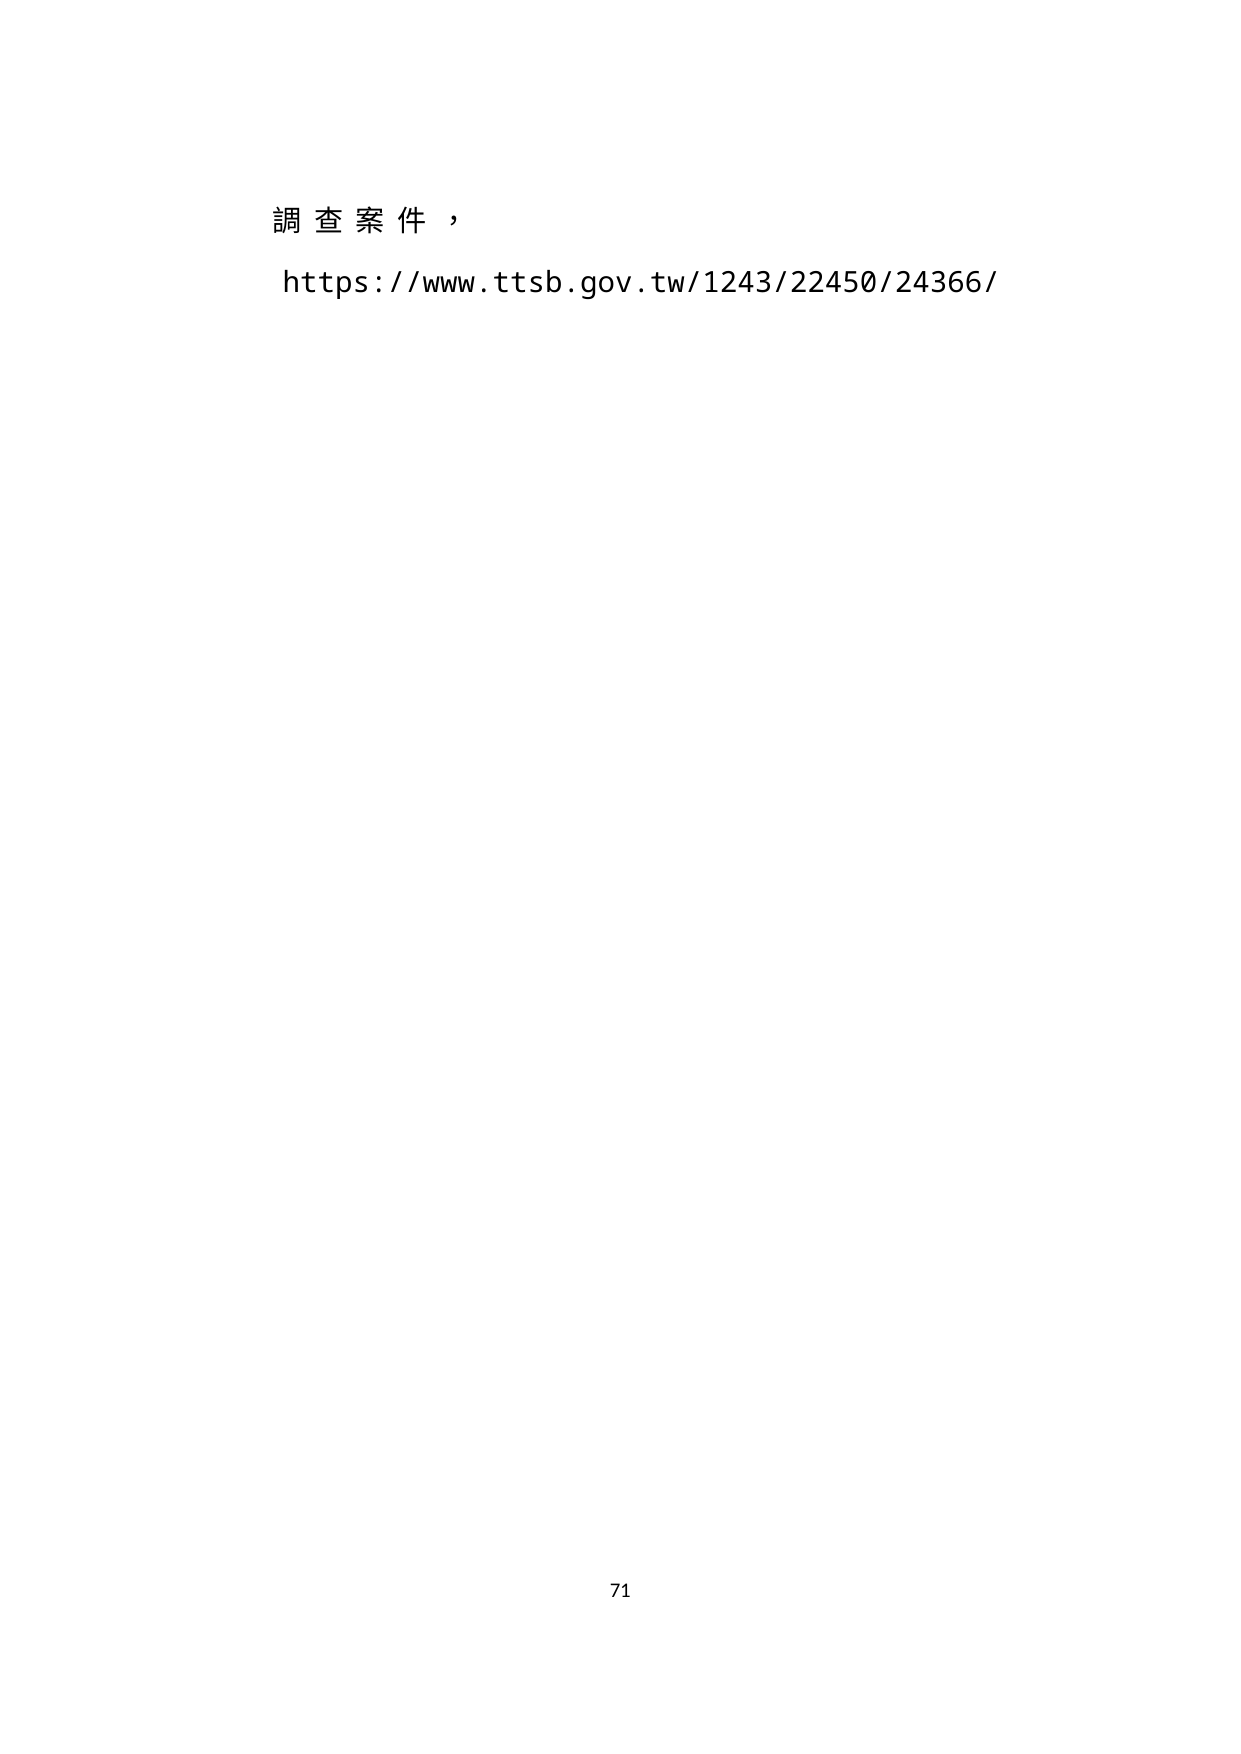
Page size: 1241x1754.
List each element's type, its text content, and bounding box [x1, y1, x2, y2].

list 調查案件， [183, 177, 1058, 240]
text https://www.ttsb.gov.tw/1243/22450/24366/ [233, 240, 1058, 302]
